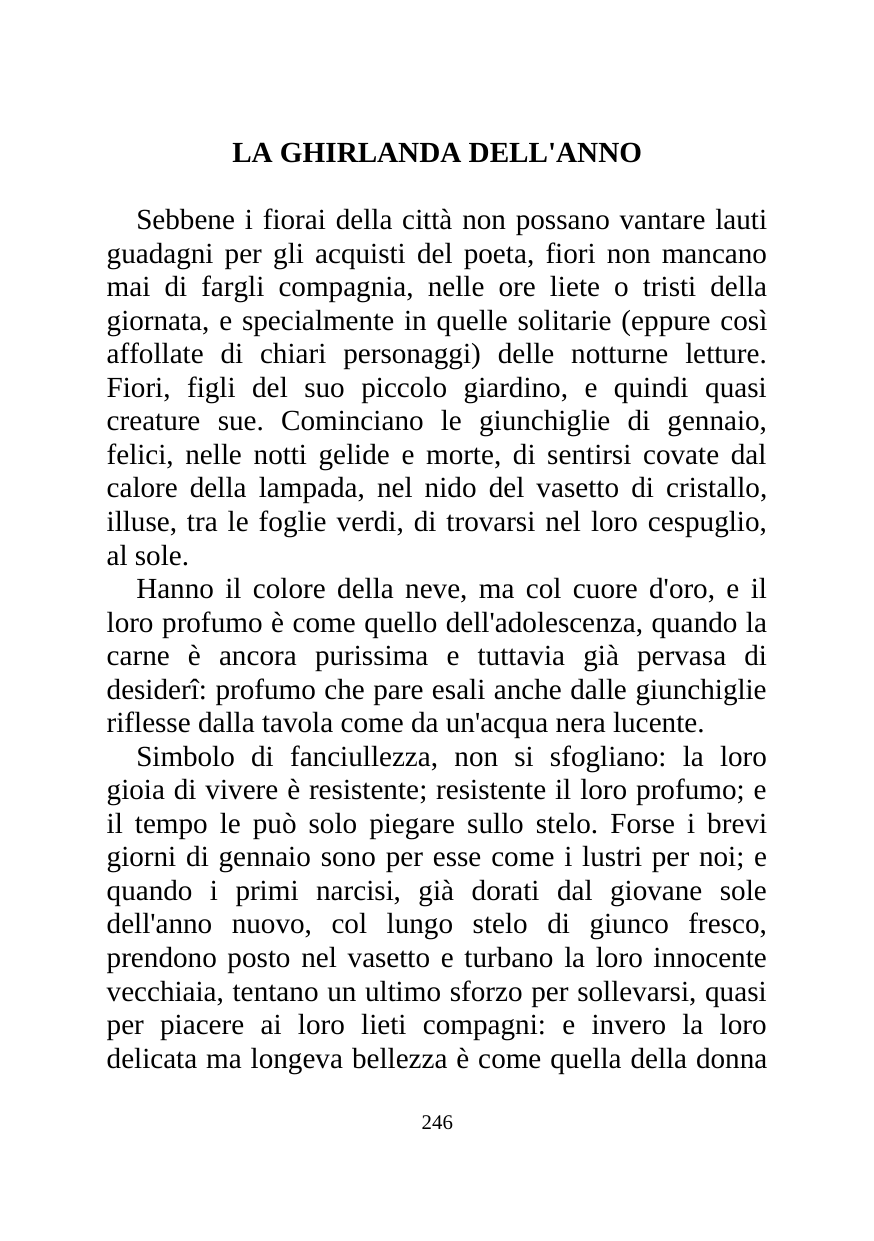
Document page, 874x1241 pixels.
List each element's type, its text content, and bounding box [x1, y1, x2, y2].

text Hanno il colore della neve, ma col cuore d'oro, e il loro profumo è come quello dell'adolescenza, quando la carne è ancora purissima e tuttavia già pervasa di desiderî: profumo che pare esali anche dalle giunchiglie riflesse dalla tavola come da un'acqua nera lucente. [106, 571, 768, 739]
text Sebbene i fiorai della città non possano vantare lauti guadagni per gli acquisti del poeta, fiori non mancano mai di fargli compagnia, nelle ore liete o tristi della giornata, e specialmente in quelle solitarie (eppure così affollate di chiari personaggi) delle notturne letture. Fiori, figli del suo piccolo giardino, e quindi quasi creature sue. Cominciano le giunchiglie di gennaio, felici, nelle notti gelide e morte, di sentirsi covate dal calore della lampada, nel nido del vasetto di cristallo, illuse, tra le foglie verdi, di trovarsi nel loro cespuglio, al sole. [106, 202, 768, 571]
text Simbolo di fanciullezza, non si sfogliano: la loro gioia di vivere è resistente; resistente il loro profumo; e il tempo le può solo piegare sullo stelo. Forse i brevi giorni di gennaio sono per esse come i lustri per noi; e quando i primi narcisi, già dorati dal giovane sole dell'anno nuovo, col lungo stelo di giunco fresco, prendono posto nel vasetto e turbano la loro innocente vecchiaia, tentano un ultimo sforzo per sollevarsi, quasi per piacere ai loro lieti compagni: e invero la loro delicata ma longeva bellezza è come quella della donna [106, 739, 768, 1074]
text LA GHIRLANDA DELL'ANNO [106, 135, 768, 169]
